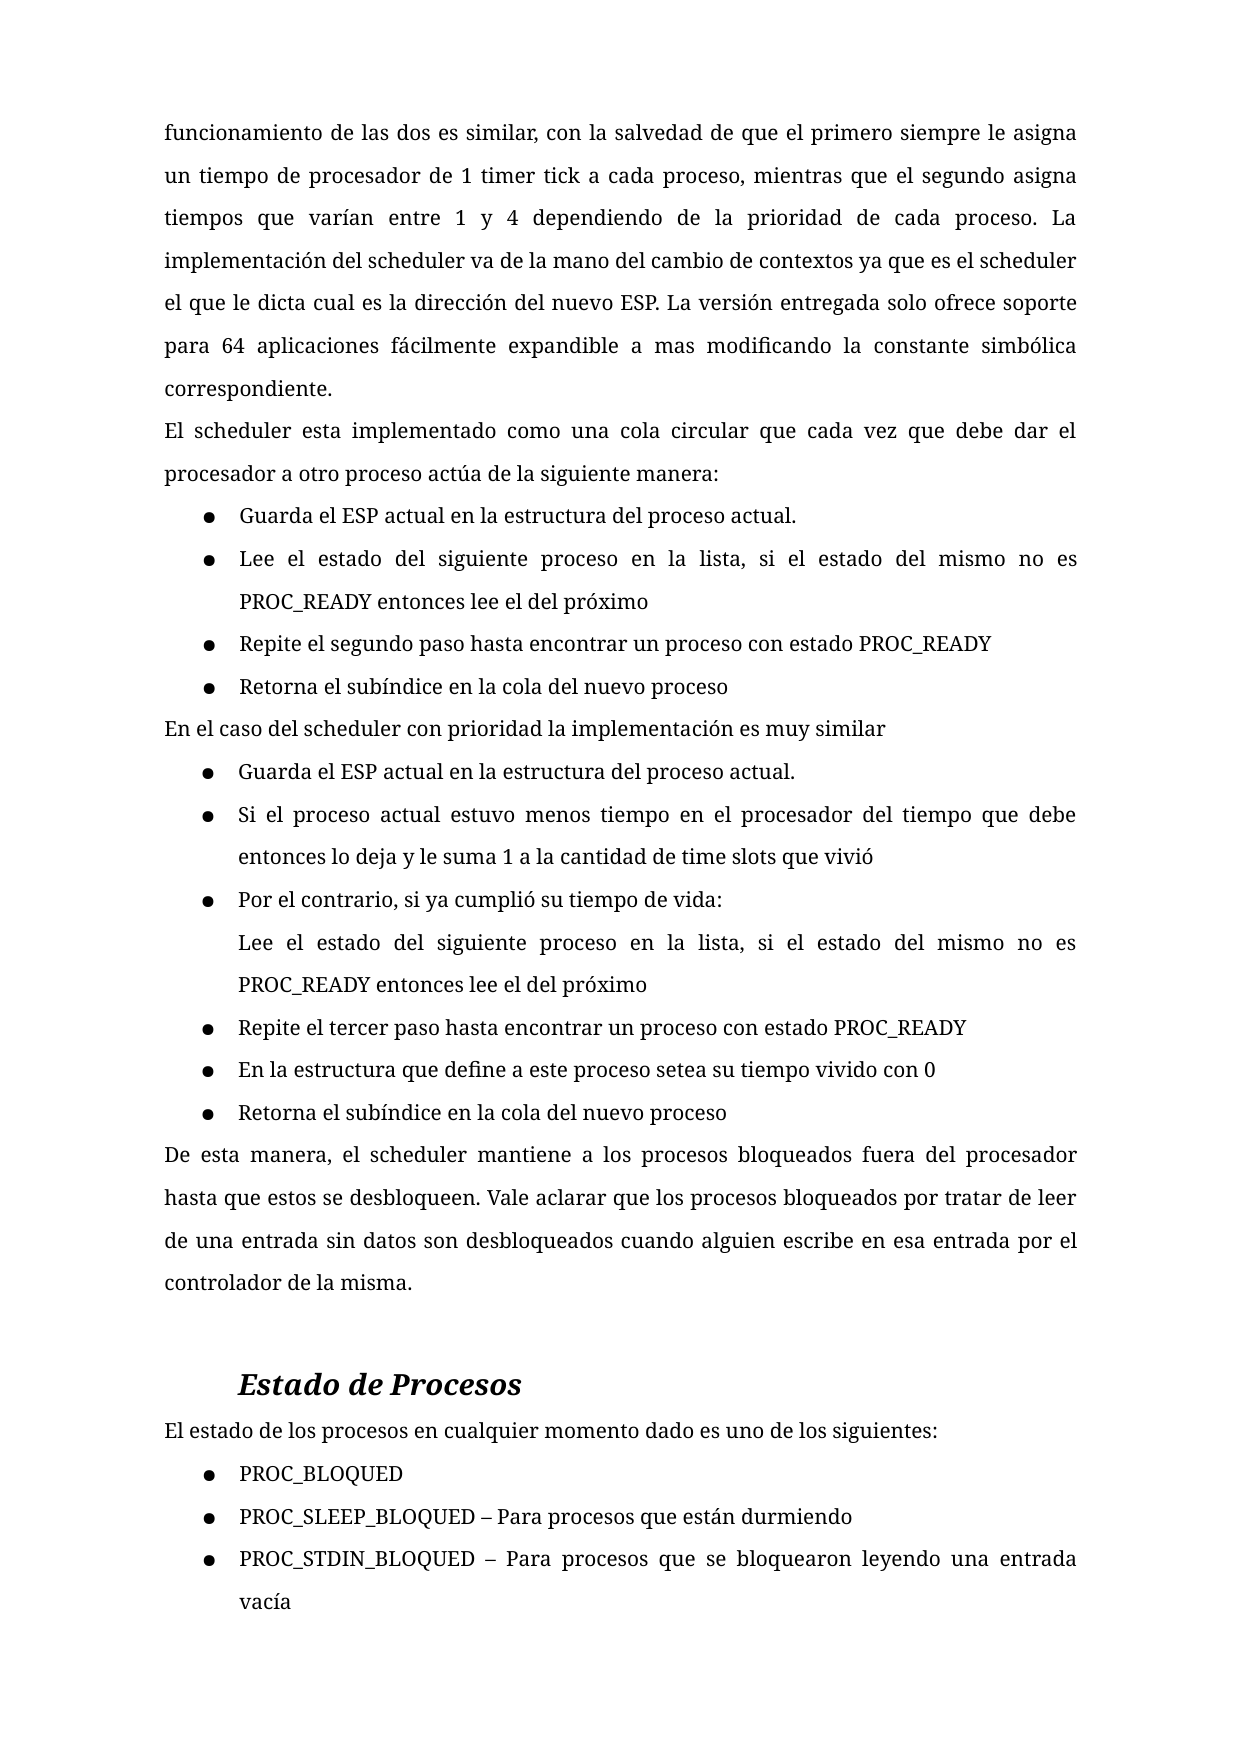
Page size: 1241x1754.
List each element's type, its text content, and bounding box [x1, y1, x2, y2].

text En el caso del scheduler con prioridad la implementación es muy similar [164, 714, 1078, 743]
list Repite el segundo paso hasta encontrar un proceso con estado PROC_READY [202, 629, 1078, 658]
list PROC_BLOQUED [202, 1459, 1078, 1488]
list Repite el tercer paso hasta encontrar un proceso con estado PROC_READY [200, 1013, 1078, 1041]
subtitle Estado de Procesos [238, 1364, 1078, 1404]
list Lee el estado del siguiente proceso en la lista, si el estado del mismo no es PROC_READY entonces lee el del próximo [200, 928, 1078, 999]
list Retorna el subíndice en la cola del nuevo proceso [200, 1098, 1078, 1126]
text funcionamiento de las dos es similar, con la salvedad de que el primero siempre le asigna un tiempo de procesador de 1 timer tick a cada proceso, mientras que el segundo asigna tiempos que varían entre 1 y 4 dependiendo de la prioridad de cada proceso. La implementación del scheduler va de la mano del cambio de contextos ya que es el scheduler el que le dicta cual es la dirección del nuevo ESP. La versión entregada solo ofrece soporte para 64 aplicaciones fácilmente expandible a mas modificando la constante simbólica correspondiente. [164, 118, 1078, 402]
list Por el contrario, si ya cumplió su tiempo de vida: [200, 885, 1078, 913]
list Guarda el ESP actual en la estructura del proceso actual. [202, 502, 1078, 530]
list Lee el estado del siguiente proceso en la lista, si el estado del mismo no es PROC_READY entonces lee el del próximo [202, 544, 1078, 615]
list Si el proceso actual estuvo menos tiempo en el procesador del tiempo que debe entonces lo deja y le suma 1 a la cantidad de time slots que vivió [200, 800, 1078, 871]
list Retorna el subíndice en la cola del nuevo proceso [202, 672, 1078, 700]
text De esta manera, el scheduler mantiene a los procesos bloqueados fuera del procesador hasta que estos se desbloqueen. Vale aclarar que los procesos bloqueados por tratar de leer de una entrada sin datos son desbloqueados cuando alguien escribe en esa entrada por el controlador de la misma. [164, 1141, 1078, 1297]
text El scheduler esta implementado como una cola circular que cada vez que debe dar el procesador a otro proceso actúa de la siguiente manera: [164, 416, 1078, 487]
list PROC_SLEEP_BLOQUED – Para procesos que están durmiendo [202, 1502, 1078, 1530]
text El estado de los procesos en cualquier momento dado es uno de los siguientes: [164, 1417, 1078, 1445]
list PROC_STDIN_BLOQUED – Para procesos que se bloquearon leyendo una entrada vacía [202, 1544, 1078, 1616]
list Guarda el ESP actual en la estructura del proceso actual. [200, 757, 1078, 786]
list En la estructura que define a este proceso setea su tiempo vivido con 0 [200, 1055, 1078, 1084]
